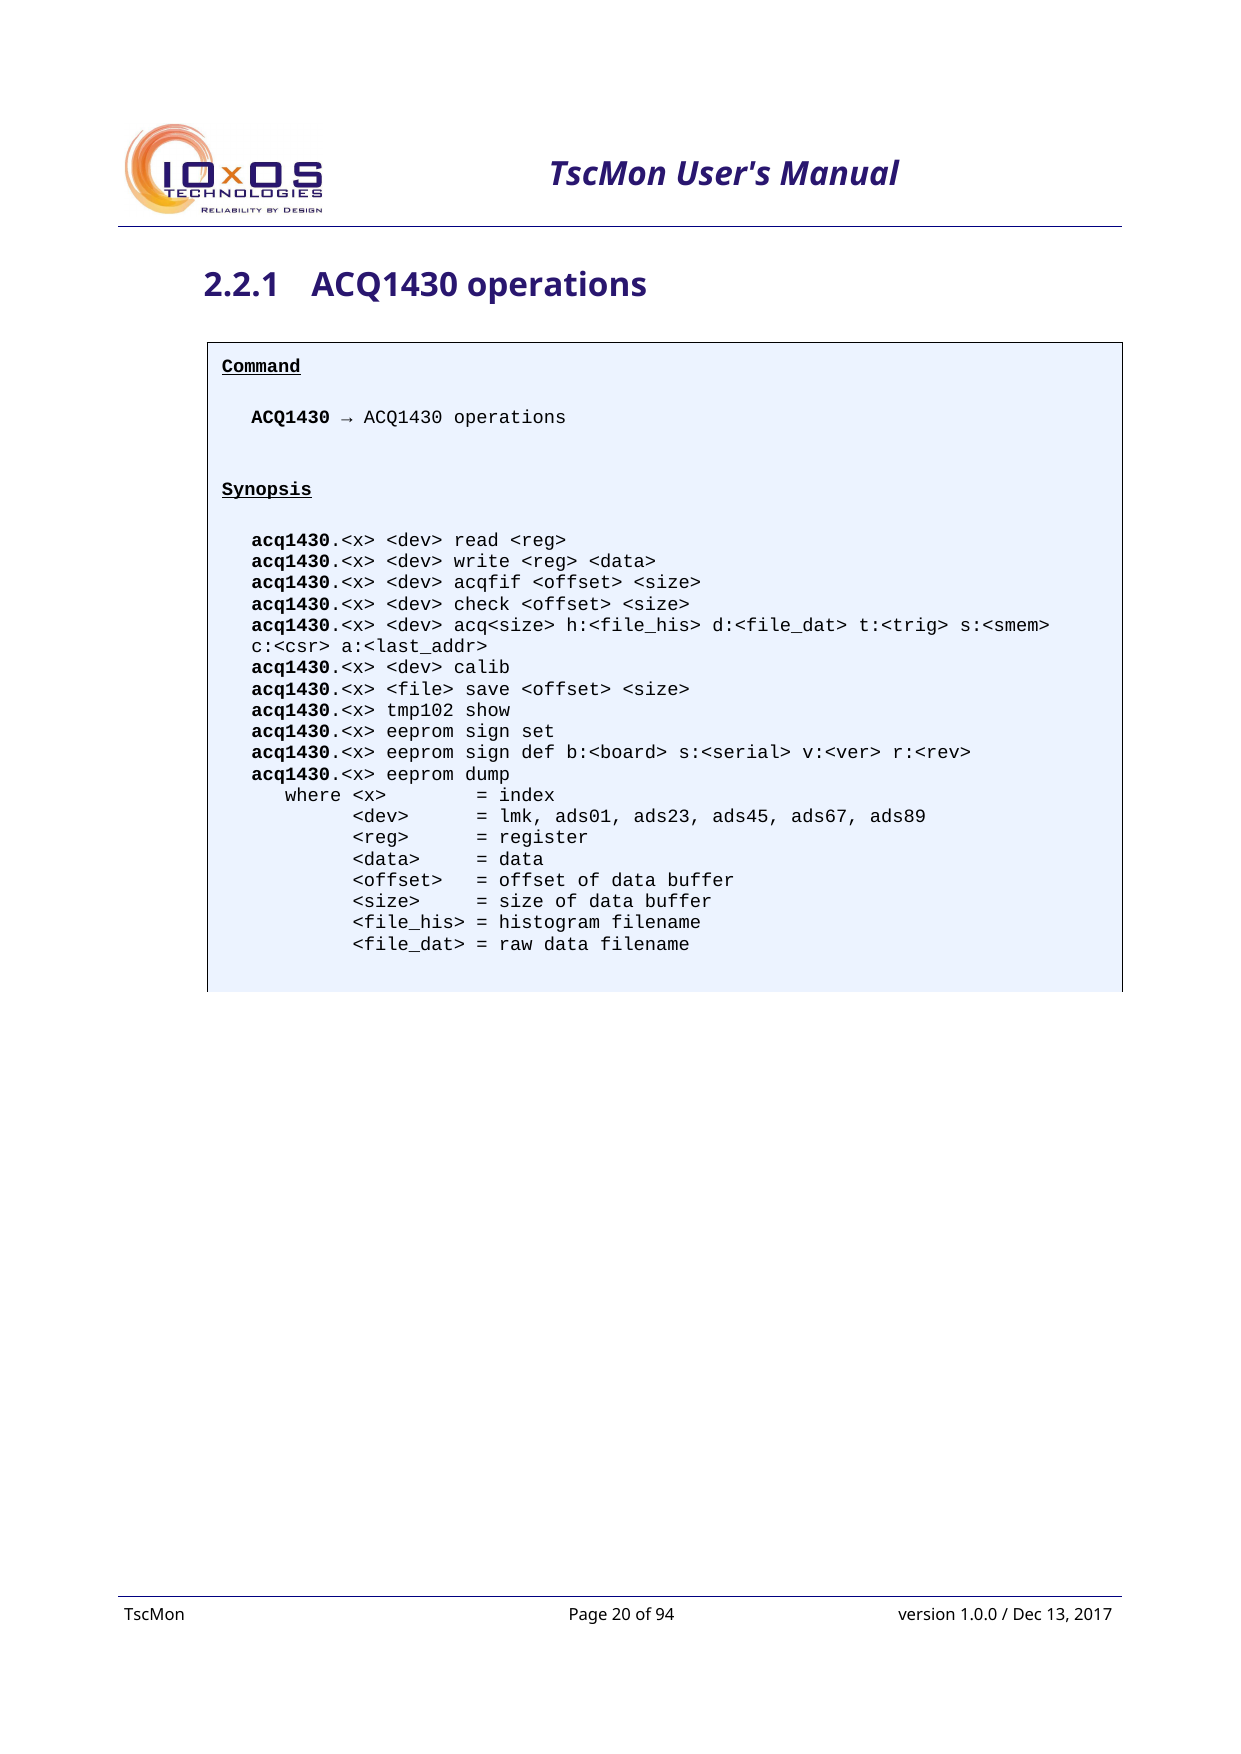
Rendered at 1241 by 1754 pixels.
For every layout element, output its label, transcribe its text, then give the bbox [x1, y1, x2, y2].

picture [123, 123, 323, 217]
text acq1430.<x> <dev> acqfif <offset> <size> [208, 573, 1122, 594]
text acq1430.<x> <file> save <offset> <size> [208, 679, 1122, 701]
text acq1430.<x> <dev> write <reg> <data> [208, 552, 1122, 573]
text acq1430.<x> eeprom dump [208, 764, 1122, 786]
text <file_dat> = raw data filename [208, 934, 1122, 956]
text <file_his> = histogram filename [208, 913, 1122, 934]
text acq1430.<x> eeprom sign def b:<board> s:<serial> v:<ver> r:<rev> [208, 743, 1122, 764]
text ACQ1430 → ACQ1430 operations [208, 393, 1122, 429]
subtitle ACQ1430 operations [195, 261, 1122, 306]
text acq1430.<x> <dev> check <offset> <size> [208, 594, 1122, 616]
text acq1430.<x> eeprom sign set [208, 722, 1122, 743]
text <data> = data [208, 849, 1122, 871]
text acq1430.<x> <dev> calib [208, 658, 1122, 679]
text <size> = size of data buffer [208, 892, 1122, 913]
subtitle Synopsis [208, 465, 1122, 516]
text where <x> = index [208, 786, 1122, 807]
text <reg> = register [208, 828, 1122, 849]
text <offset> = offset of data buffer [208, 871, 1122, 892]
text acq1430.<x> <dev> read <reg> [208, 516, 1122, 552]
text Command [208, 343, 1122, 393]
text acq1430.<x> <dev> acq<size> h:<file_his> d:<file_dat> t:<trig> s:<smem> c:<csr> a:<last_addr> [208, 616, 1122, 658]
text <dev> = lmk, ads01, ads23, ads45, ads67, ads89 [208, 807, 1122, 828]
text acq1430.<x> tmp102 show [208, 701, 1122, 722]
